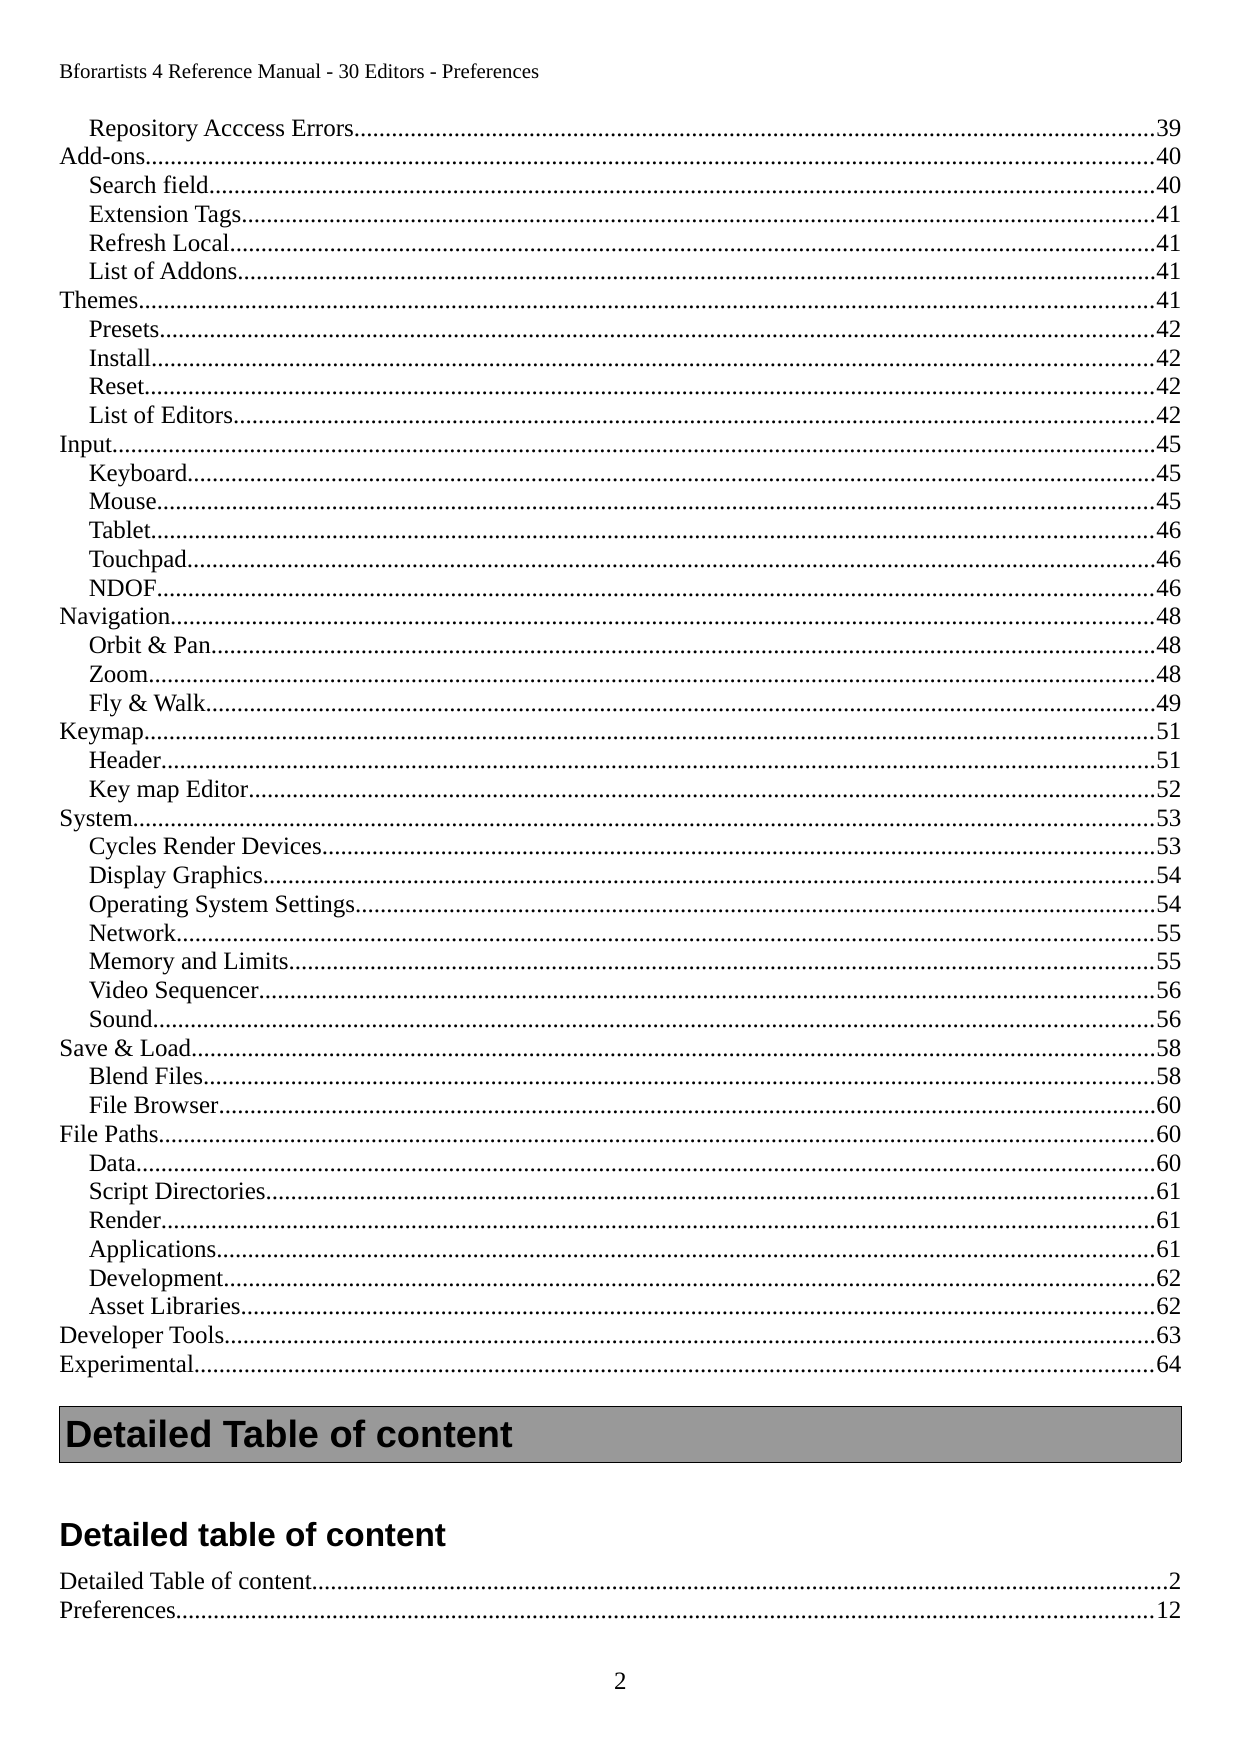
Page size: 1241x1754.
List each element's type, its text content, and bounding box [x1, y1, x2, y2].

text Install 42 [88, 343, 1181, 371]
text Zoom 48 [88, 659, 1181, 688]
text List of Addons 41 [88, 256, 1181, 285]
text Preferences 12 [59, 1595, 1181, 1624]
text File Browser 60 [88, 1090, 1181, 1119]
text File Paths 60 [59, 1119, 1181, 1148]
text Refresh Local 41 [88, 228, 1181, 256]
text Render 61 [88, 1205, 1181, 1234]
text Themes 41 [59, 285, 1181, 314]
text Presets 42 [88, 314, 1181, 343]
text Display Graphics 54 [88, 860, 1181, 889]
text Input 45 [59, 429, 1181, 458]
text NDOF 46 [88, 573, 1181, 601]
text Extension Tags 41 [88, 199, 1181, 228]
text Memory and Limits 55 [88, 946, 1181, 975]
text Development 62 [88, 1263, 1181, 1291]
text Sound 56 [88, 1004, 1181, 1033]
text Blend Files 58 [88, 1061, 1181, 1090]
text Cycles Render Devices 53 [88, 831, 1181, 860]
text Video Sequencer 56 [88, 975, 1181, 1004]
text Script Directories 61 [88, 1176, 1181, 1205]
text Data 60 [88, 1148, 1181, 1176]
text Detailed Table of content 2 [59, 1566, 1181, 1595]
text List of Editors 42 [88, 400, 1181, 429]
text Experimental 64 [59, 1349, 1181, 1378]
text Touchpad 46 [88, 544, 1181, 573]
subtitle Detailed table of content [59, 1515, 1181, 1554]
text Fly & Walk 49 [88, 688, 1181, 716]
text Navigation 48 [59, 601, 1181, 630]
text Search field 40 [88, 170, 1181, 199]
text Keymap 51 [59, 716, 1181, 745]
text Operating System Settings 54 [88, 889, 1181, 918]
text Mouse 45 [88, 486, 1181, 515]
text System 53 [59, 803, 1181, 831]
text Network 55 [88, 918, 1181, 946]
text Add-ons 40 [59, 141, 1181, 170]
text Header 51 [88, 745, 1181, 774]
table_header Detailed Table of content [60, 1407, 1181, 1462]
text Key map Editor 52 [88, 774, 1181, 803]
text Orbit & Pan 48 [88, 630, 1181, 659]
text Tablet 46 [88, 515, 1181, 544]
text Keyboard 45 [88, 458, 1181, 486]
text Asset Libraries 62 [88, 1291, 1181, 1320]
text Repository Acccess Errors 39 [88, 113, 1181, 141]
text Save & Load 58 [59, 1033, 1181, 1061]
text Developer Tools 63 [59, 1320, 1181, 1349]
text Applications 61 [88, 1234, 1181, 1263]
text Reset 42 [88, 371, 1181, 400]
